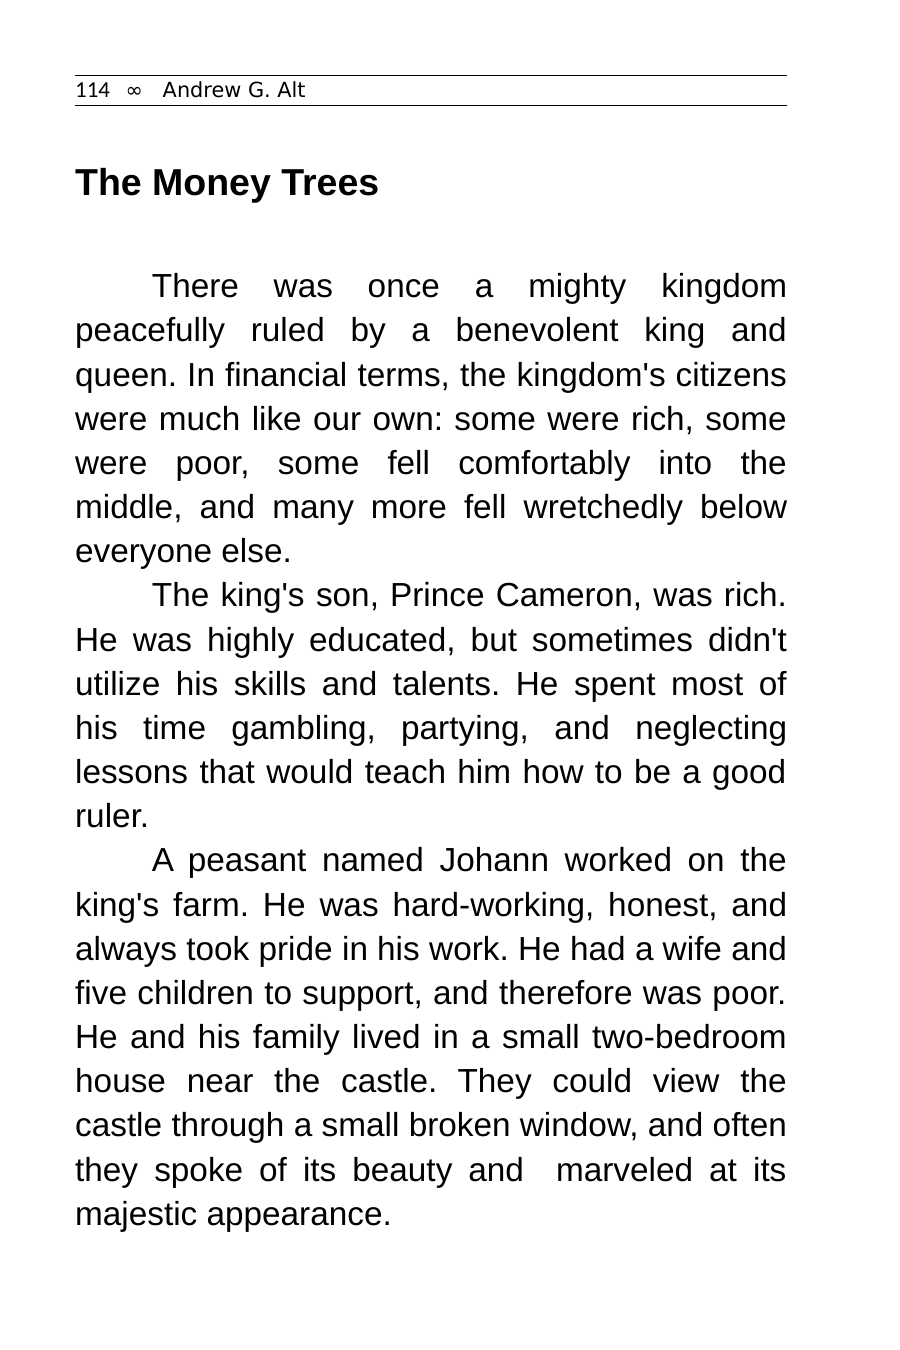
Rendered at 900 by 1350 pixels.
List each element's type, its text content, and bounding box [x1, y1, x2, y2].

subtitle The Money Trees [75, 160, 787, 203]
text The king's son, Prince Cameron, was rich. He was highly educated, but sometimes didn't utilize his skills and talents. He spent most of his time gambling, partying, and neglecting lessons that would teach him how to be a good ruler. [75, 575, 787, 835]
text There was once a mighty kingdom peacefully ruled by a benevolent king and queen. In financial terms, the kingdom's citizens were much like our own: some were rich, some were poor, some fell comfortably into the middle, and many more fell wretchedly below everyone else. [75, 266, 787, 570]
text A peasant named Johann worked on the king's farm. He was hard-working, honest, and always took pride in his work. He had a wife and five children to support, and therefore was poor. He and his family lived in a small two-bedroom house near the castle. They could view the castle through a small broken window, and often they spoke of its beauty and marveled at its majestic appearance. [75, 840, 787, 1232]
